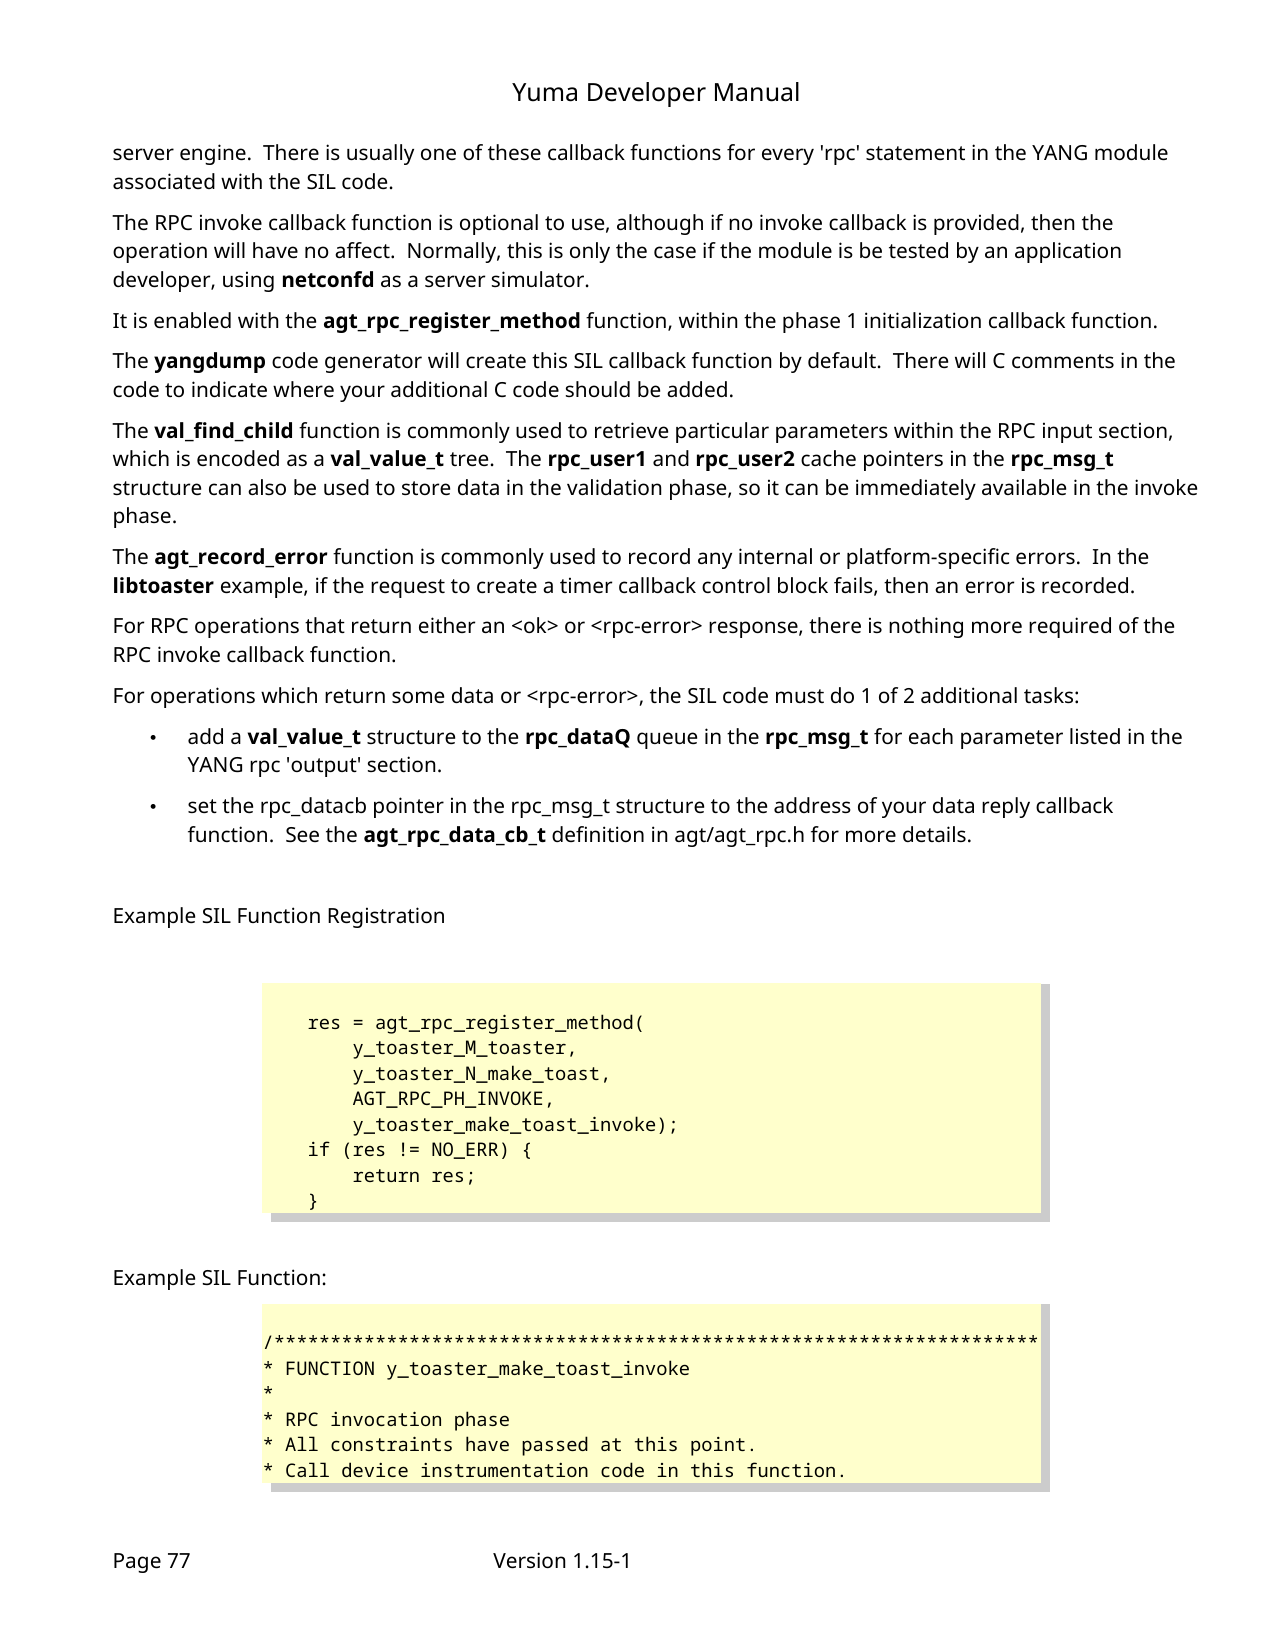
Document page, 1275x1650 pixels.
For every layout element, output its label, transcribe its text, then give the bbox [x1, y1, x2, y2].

text * Call device instrumentation code in this function. [262, 1457, 1041, 1483]
text * [262, 1381, 1041, 1406]
text if (res != NO_ERR) { [262, 1137, 1041, 1162]
text } [262, 1188, 1041, 1213]
text For RPC operations that return either an <ok> or <rpc-error> response, there is nothing more required of the RPC invoke callback function. [112, 612, 1200, 668]
list set the rpc_datacb pointer in the rpc_msg_t structure to the address of your data reply callback function. See the agt_rpc_data_cb_t definition in agt/agt_rpc.h for more details. [150, 791, 1200, 848]
text * RPC invocation phase [262, 1406, 1041, 1432]
text AGT_RPC_PH_INVOKE, [262, 1086, 1041, 1111]
text res = agt_rpc_register_method( [262, 1009, 1041, 1034]
text y_toaster_M_toaster, [262, 1034, 1041, 1060]
text The agt_record_error function is commonly used to record any internal or platform-specific errors. In the libtoaster example, if the request to create a timer callback control block fails, then an error is recorded. [112, 542, 1200, 599]
text * All constraints have passed at this point. [262, 1432, 1041, 1457]
text Example SIL Function: [112, 1263, 1200, 1292]
text y_toaster_N_make_toast, [262, 1060, 1041, 1086]
text The val_find_child function is commonly used to retrieve particular parameters within the RPC input section, which is encoded as a val_value_t tree. The rpc_user1 and rpc_user2 cache pointers in the rpc_msg_t structure can also be used to store data in the validation phase, so it can be immediately available in the invoke phase. [112, 416, 1200, 530]
text The RPC invoke callback function is optional to use, although if no invoke callback is provided, then the operation will have no affect. Normally, this is only the case if the module is be tested by an application developer, using netconfd as a server simulator. [112, 208, 1200, 293]
text It is enabled with the agt_rpc_register_method function, within the phase 1 initialization callback function. [112, 306, 1200, 334]
text Example SIL Function Registration [112, 902, 1200, 930]
text The yangdump code generator will create this SIL callback function by default. There will C comments in the code to indicate where your additional C code should be added. [112, 347, 1200, 403]
list add a val_value_t structure to the rpc_dataQ queue in the rpc_msg_t for each parameter listed in the YANG rpc 'output' section. [150, 722, 1200, 779]
text /******************************************************************** [262, 1329, 1041, 1355]
text return res; [262, 1162, 1041, 1188]
text server engine. There is usually one of these callback functions for every 'rpc' statement in the YANG module associated with the SIL code. [112, 138, 1200, 195]
text y_toaster_make_toast_invoke); [262, 1111, 1041, 1137]
text For operations which return some data or <rpc-error>, the SIL code must do 1 of 2 additional tasks: [112, 681, 1200, 709]
text * FUNCTION y_toaster_make_toast_invoke [262, 1355, 1041, 1381]
